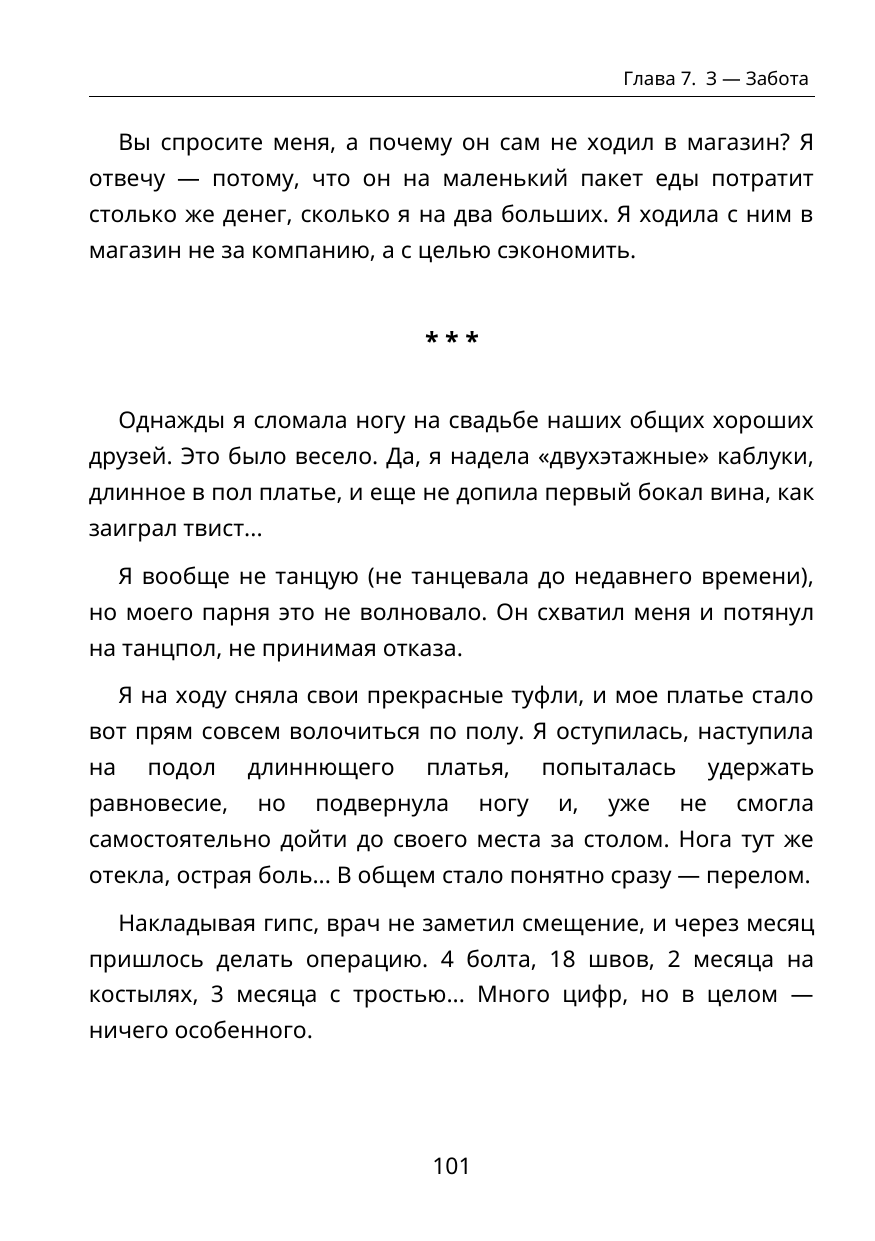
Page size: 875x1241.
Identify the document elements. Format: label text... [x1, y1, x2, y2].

text Накладывая гипс, врач не заметил смещение, и через месяц пришлось делать операцию. 4 болта, 18 швов, 2 месяца на костылях, 3 месяца с тростью... Много цифр, но в целом — ничего особенного. [88, 907, 815, 1046]
text Однажды я сломала ногу на свадьбе наших общих хороших друзей. Это было весело. Да, я надела «двухэтажные» каблуки, длинное в пол платье, и еще не допила первый бокал вина, как заиграл твист... [88, 404, 815, 543]
text Я вообще не танцую (не танцевала до недавнего времени), но моего парня это не волновало. Он схватил меня и потянул на танцпол, не принимая отказа. [88, 559, 815, 663]
subtitle * * * [88, 323, 815, 357]
text Вы спросите меня, а почему он сам не ходил в магазин? Я отвечу — потому, что он на маленький пакет еды потратит столько же денег, сколько я на два больших. Я ходила с ним в магазин не за компанию, а с целью сэкономить. [88, 126, 815, 265]
text Я на ходу сняла свои прекрасные туфли, и мое платье стало вот прям совсем волочиться по полу. Я оступилась, наступила на подол длиннющего платья, попыталась удержать равновесие, но подвернула ногу и, уже не смогла самостоятельно дойти до своего места за столом. Нога тут же отекла, острая боль... В общем стало понятно сразу — перелом. [88, 679, 815, 890]
